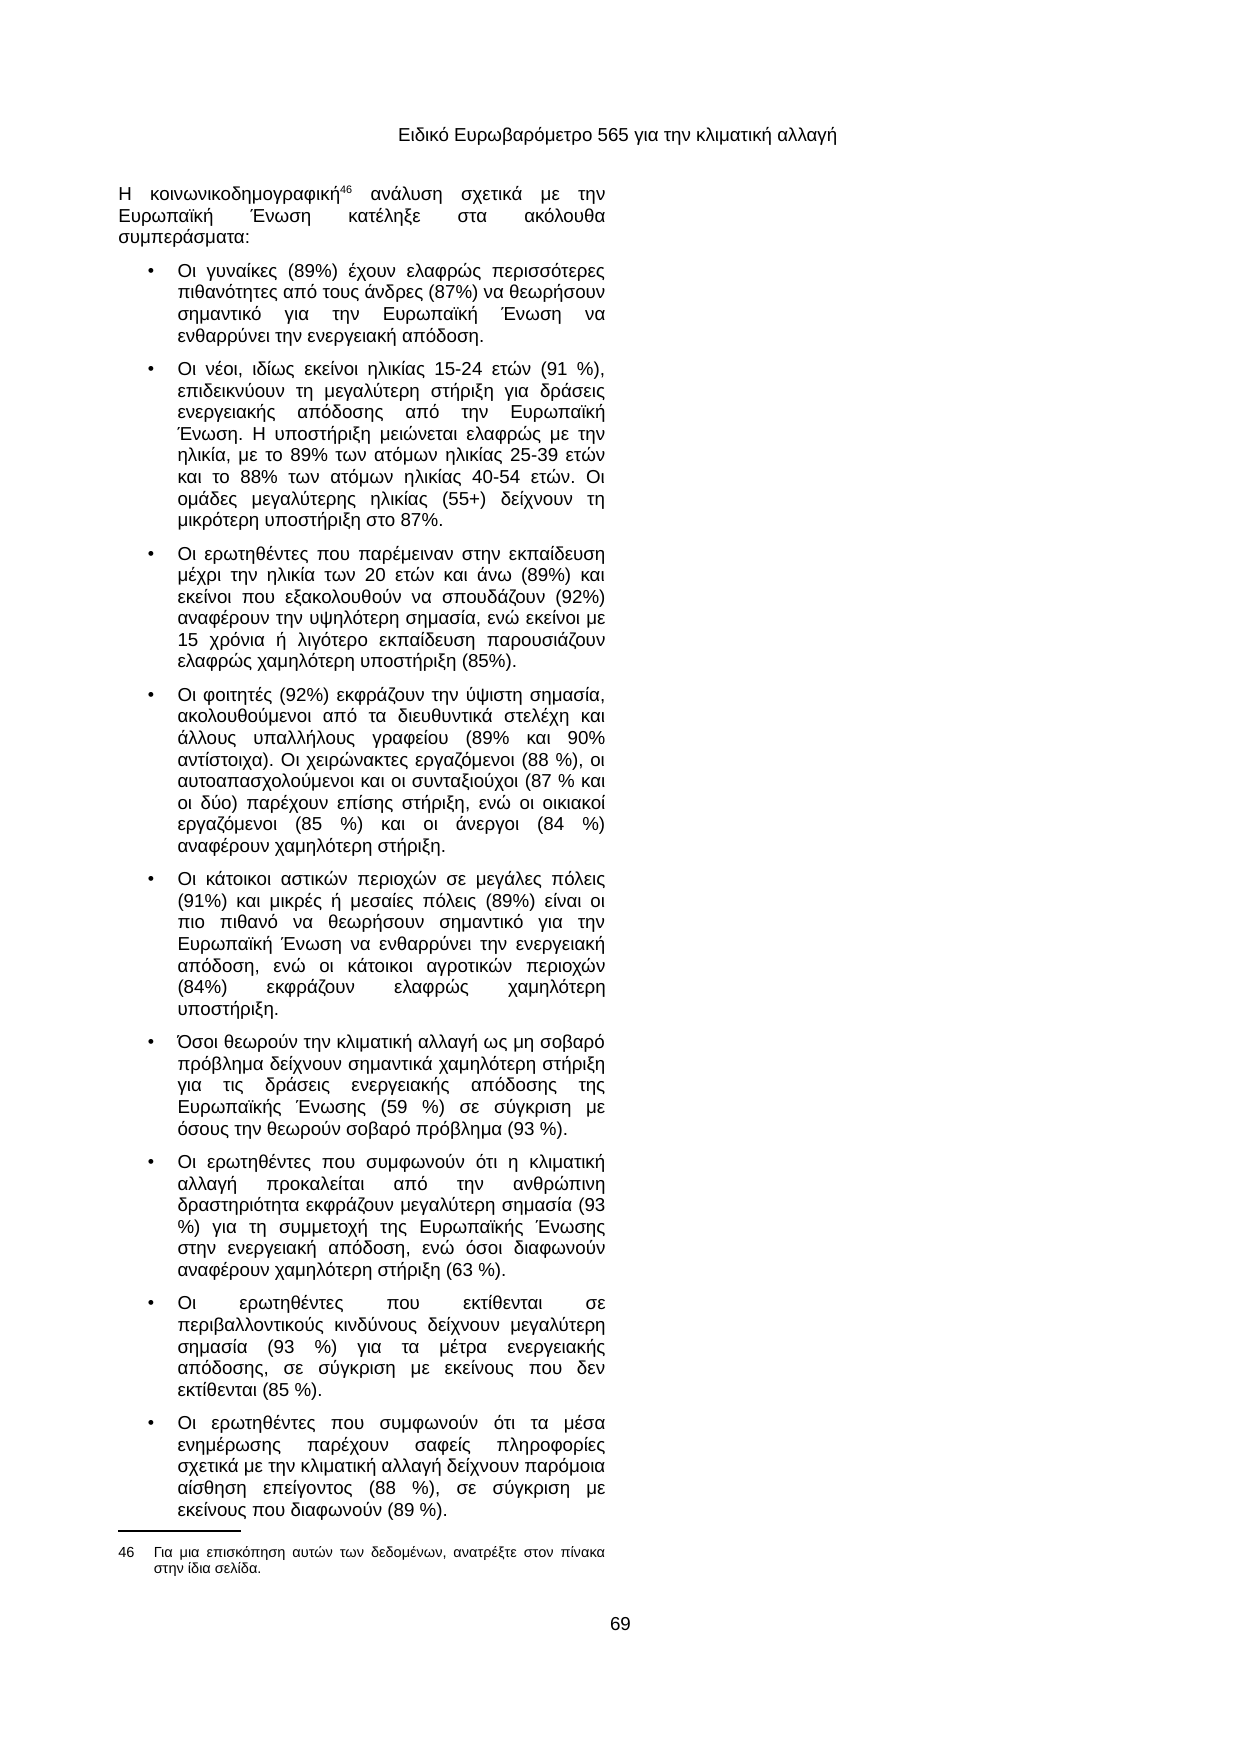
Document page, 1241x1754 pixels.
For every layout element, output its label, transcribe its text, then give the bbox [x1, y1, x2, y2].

list Οι κάτοικοι αστικών περιοχών σε μεγάλες πόλεις (91%) και μικρές ή μεσαίες πόλεις (89%) είναι οι πιο πιθανό να θεωρήσουν σημαντικό για την Ευρωπαϊκή Ένωση να ενθαρρύνει την ενεργειακή απόδοση, ενώ οι κάτοικοι αγροτικών περιοχών (84%) εκφράζουν ελαφρώς χαμηλότερη υποστήριξη. [148, 868, 605, 1019]
list Οι ερωτηθέντες που εκτίθενται σε περιβαλλοντικούς κινδύνους δείχνουν μεγαλύτερη σημασία (93 %) για τα μέτρα ενεργειακής απόδοσης, σε σύγκριση με εκείνους που δεν εκτίθενται (85 %). [148, 1292, 605, 1400]
list Οι νέοι, ιδίως εκείνοι ηλικίας 15-24 ετών (91 %), επιδεικνύουν τη μεγαλύτερη στήριξη για δράσεις ενεργειακής απόδοσης από την Ευρωπαϊκή Ένωση. Η υποστήριξη μειώνεται ελαφρώς με την ηλικία, με το 89% των ατόμων ηλικίας 25-39 ετών και το 88% των ατόμων ηλικίας 40-54 ετών. Οι ομάδες μεγαλύτερης ηλικίας (55+) δείχνουν τη μικρότερη υποστήριξη στο 87%. [148, 358, 605, 530]
list Οι ερωτηθέντες που συμφωνούν ότι η κλιματική αλλαγή προκαλείται από την ανθρώπινη δραστηριότητα εκφράζουν μεγαλύτερη σημασία (93 %) για τη συμμετοχή της Ευρωπαϊκής Ένωσης στην ενεργειακή απόδοση, ενώ όσοι διαφωνούν αναφέρουν χαμηλότερη στήριξη (63 %). [148, 1151, 605, 1280]
list Οι φοιτητές (92%) εκφράζουν την ύψιστη σημασία, ακολουθούμενοι από τα διευθυντικά στελέχη και άλλους υπαλλήλους γραφείου (89% και 90% αντίστοιχα). Οι χειρώνακτες εργαζόμενοι (88 %), οι αυτοαπασχολούμενοι και οι συνταξιούχοι (87 % και οι δύο) παρέχουν επίσης στήριξη, ενώ οι οικιακοί εργαζόμενοι (85 %) και οι άνεργοι (84 %) αναφέρουν χαμηλότερη στήριξη. [148, 684, 605, 856]
text Η κοινωνικοδημογραφική ανάλυση σχετικά με την Ευρωπαϊκή Ένωση κατέληξε στα ακόλουθα συμπεράσματα: [118, 183, 605, 248]
text Για μια επισκόπηση αυτών των δεδομένων, ανατρέξτε στον πίνακα στην ίδια σελίδα. [118, 1543, 605, 1577]
list Όσοι θεωρούν την κλιματική αλλαγή ως μη σοβαρό πρόβλημα δείχνουν σημαντικά χαμηλότερη στήριξη για τις δράσεις ενεργειακής απόδοσης της Ευρωπαϊκής Ένωσης (59 %) σε σύγκριση με όσους την θεωρούν σοβαρό πρόβλημα (93 %). [148, 1031, 605, 1139]
list Οι ερωτηθέντες που παρέμειναν στην εκπαίδευση μέχρι την ηλικία των 20 ετών και άνω (89%) και εκείνοι που εξακολουθούν να σπουδάζουν (92%) αναφέρουν την υψηλότερη σημασία, ενώ εκείνοι με 15 χρόνια ή λιγότερο εκπαίδευση παρουσιάζουν ελαφρώς χαμηλότερη υποστήριξη (85%). [148, 542, 605, 672]
list Οι γυναίκες (89%) έχουν ελαφρώς περισσότερες πιθανότητες από τους άνδρες (87%) να θεωρήσουν σημαντικό για την Ευρωπαϊκή Ένωση να ενθαρρύνει την ενεργειακή απόδοση. [148, 259, 605, 346]
list Οι ερωτηθέντες που συμφωνούν ότι τα μέσα ενημέρωσης παρέχουν σαφείς πληροφορίες σχετικά με την κλιματική αλλαγή δείχνουν παρόμοια αίσθηση επείγοντος (88 %), σε σύγκριση με εκείνους που διαφωνούν (89 %). [148, 1412, 605, 1520]
